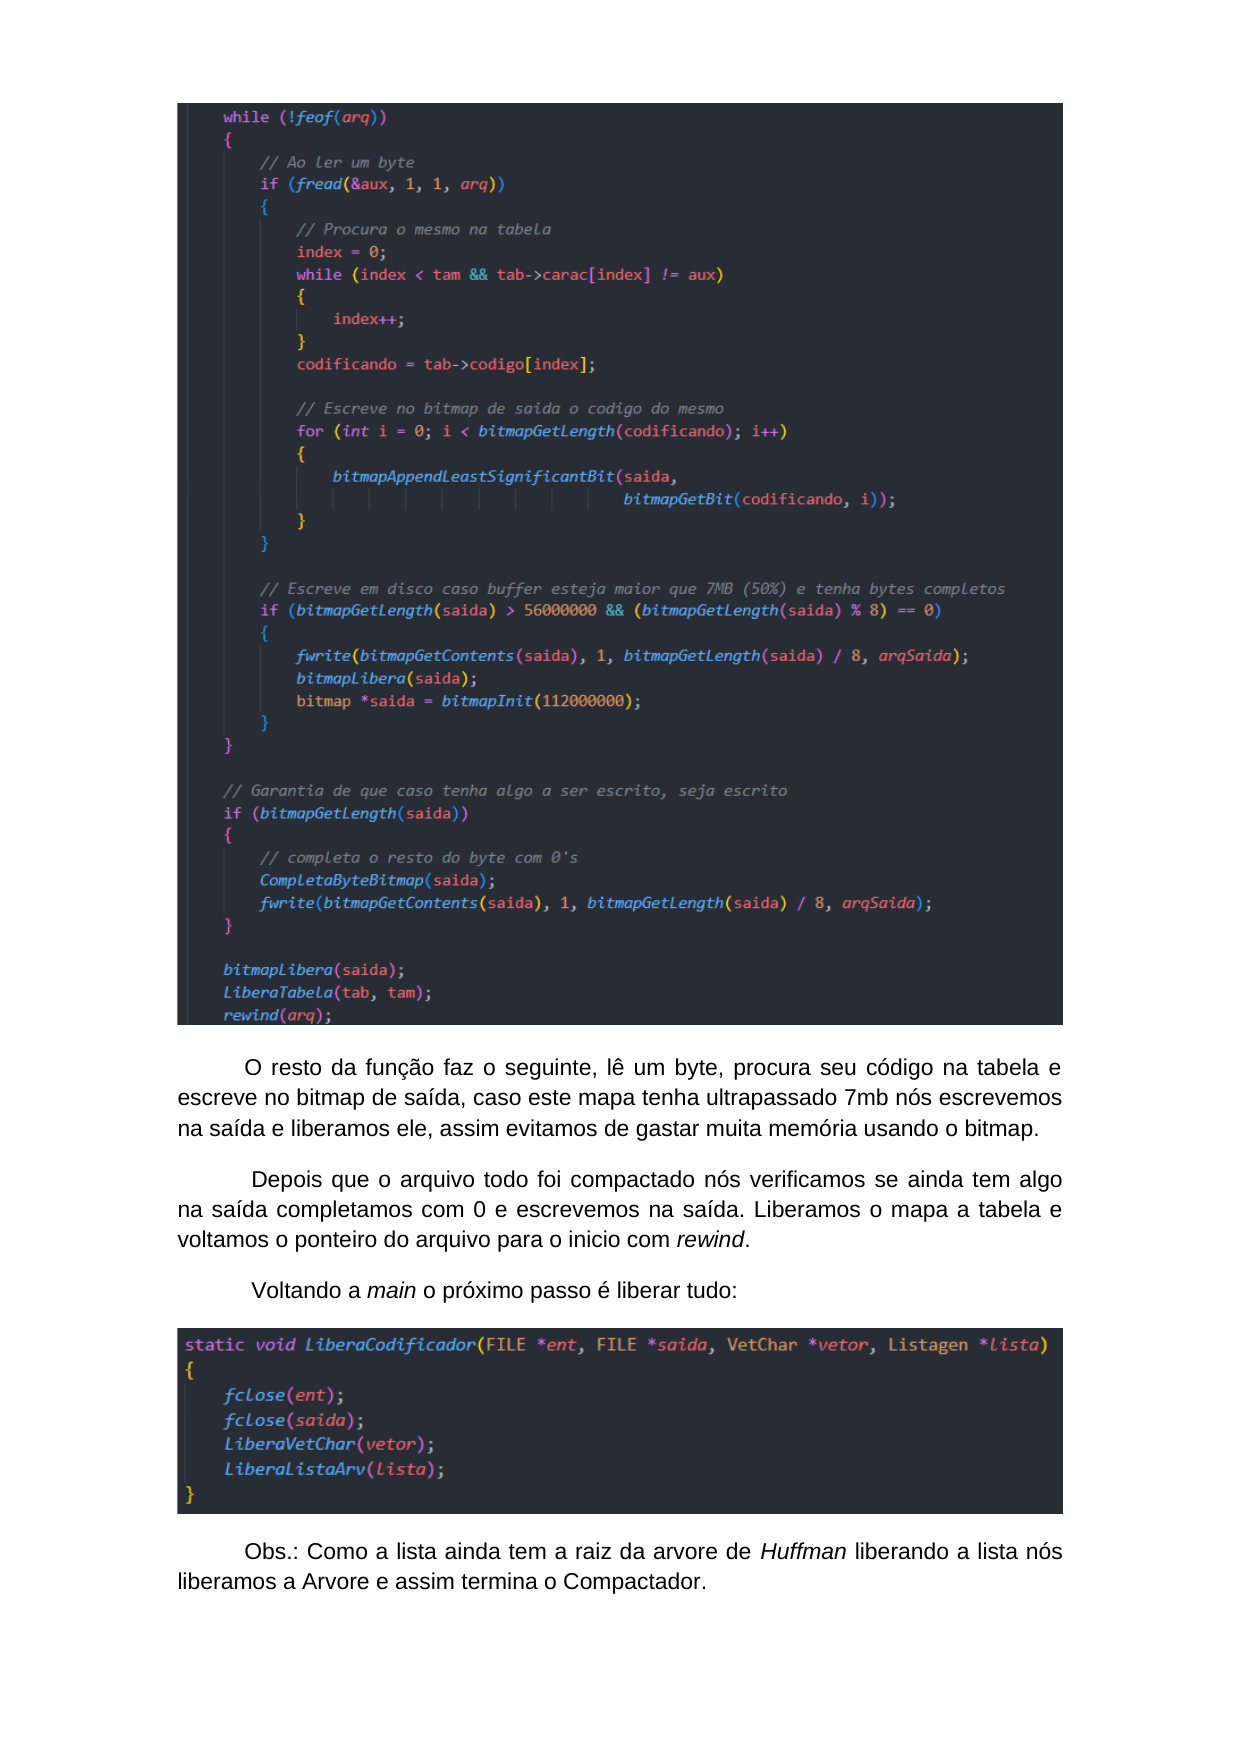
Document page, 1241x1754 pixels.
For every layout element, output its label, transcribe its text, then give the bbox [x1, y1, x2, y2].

picture [177, 1328, 1063, 1514]
text Voltando a main o próximo passo é liberar tudo: [177, 1277, 1063, 1303]
text Obs.: Como a lista ainda tem a raiz da arvore de Huffman liberando a lista nós liberamos a Arvore e assim termina o Compactador. [177, 1538, 1063, 1594]
picture [177, 103, 1063, 1025]
text O resto da função faz o seguinte, lê um byte, procura seu código na tabela e escreve no bitmap de saída, caso este mapa tenha ultrapassado 7mb nós escrevemos na saída e liberamos ele, assim evitamos de gastar muita memória usando o bitmap. [177, 1054, 1063, 1141]
text Depois que o arquivo todo foi compactado nós verificamos se ainda tem algo na saída completamos com 0 e escrevemos na saída. Liberamos o mapa a tabela e voltamos o ponteiro do arquivo para o inicio com rewind. [177, 1166, 1063, 1252]
